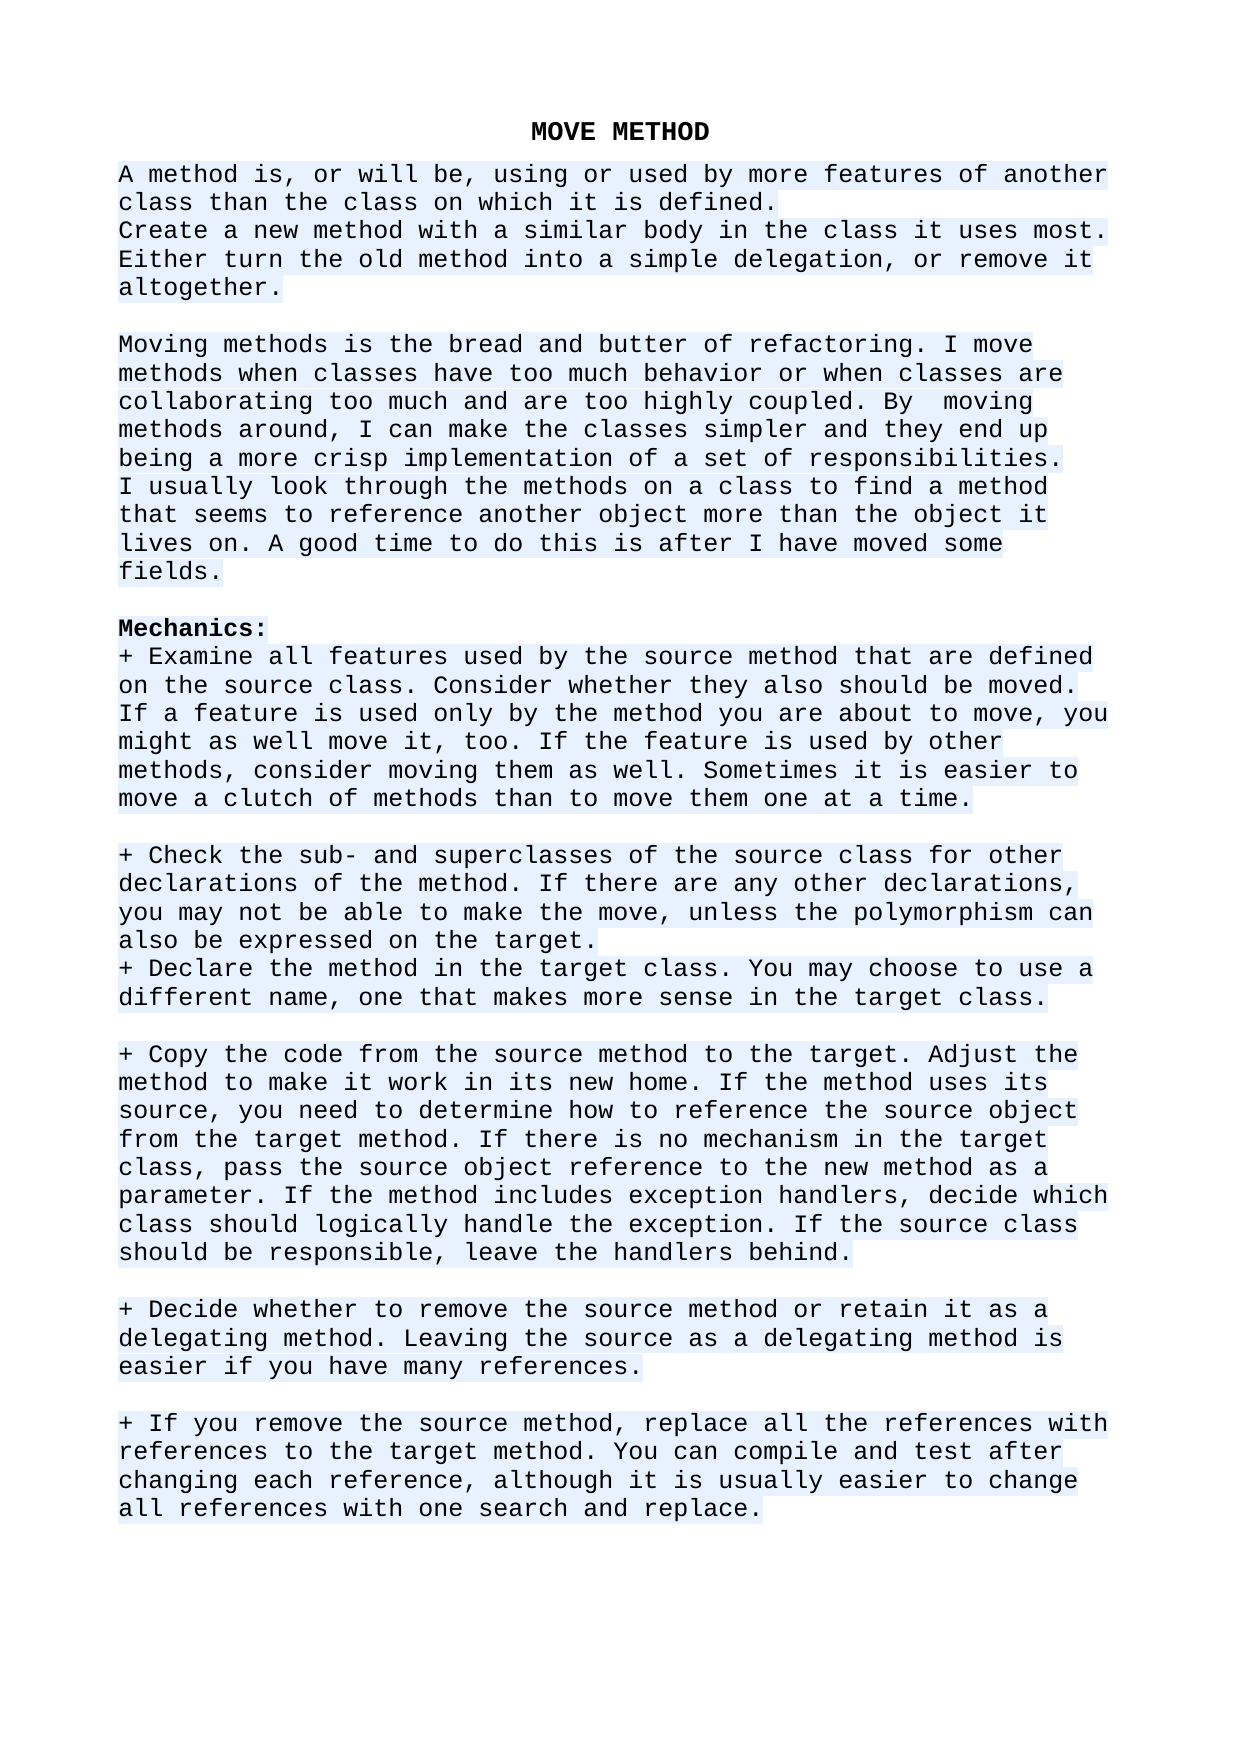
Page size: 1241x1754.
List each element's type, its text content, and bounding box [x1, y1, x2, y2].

text If a feature is used only by the method you are about to move, you [118, 701, 1122, 729]
text might as well move it, too. If the feature is used by other methods, consider moving them as well. Sometimes it is easier to move a clutch of methods than to move them one at a time. [118, 729, 1122, 814]
text A method is, or will be, using or used by more features of another class than the class on which it is defined. [118, 161, 1122, 218]
text + Declare the method in the target class. You may choose to use a different name, one that makes more sense in the target class. [118, 956, 1122, 1013]
text + If you remove the source method, replace all the references with references to the target method. You can compile and test after changing each reference, although it is usually easier to change all references with one search and replace. [118, 1411, 1122, 1524]
subtitle MOVE METHOD [118, 118, 1122, 149]
text Moving methods is the bread and butter of refactoring. I move methods when classes have too much behavior or when classes are collaborating too much and are too highly coupled. By moving methods around, I can make the classes simpler and they end up being a more crisp implementation of a set of responsibilities. [118, 332, 1122, 473]
text + Copy the code from the source method to the target. Adjust the method to make it work in its new home. If the method uses its source, you need to determine how to reference the source object from the target method. If there is no mechanism in the target class, pass the source object reference to the new method as a parameter. If the method includes exception handlers, decide which class should logically handle the exception. If the source class should be responsible, leave the handlers behind. [118, 1041, 1122, 1268]
text I usually look through the methods on a class to find a method that seems to reference another object more than the object it lives on. A good time to do this is after I have moved some fields. [118, 473, 1122, 587]
text + Decide whether to remove the source method or retain it as a delegating method. Leaving the source as a delegating method is easier if you have many references. [118, 1297, 1122, 1382]
text Create a new method with a similar body in the class it uses most. Either turn the old method into a simple delegation, or remove it altogether. [118, 218, 1122, 303]
text + Check the sub- and superclasses of the source class for other declarations of the method. If there are any other declarations, you may not be able to make the move, unless the polymorphism can also be expressed on the target. [118, 843, 1122, 956]
text Mechanics: [118, 616, 1122, 644]
text + Examine all features used by the source method that are defined on the source class. Consider whether they also should be moved. [118, 644, 1122, 701]
